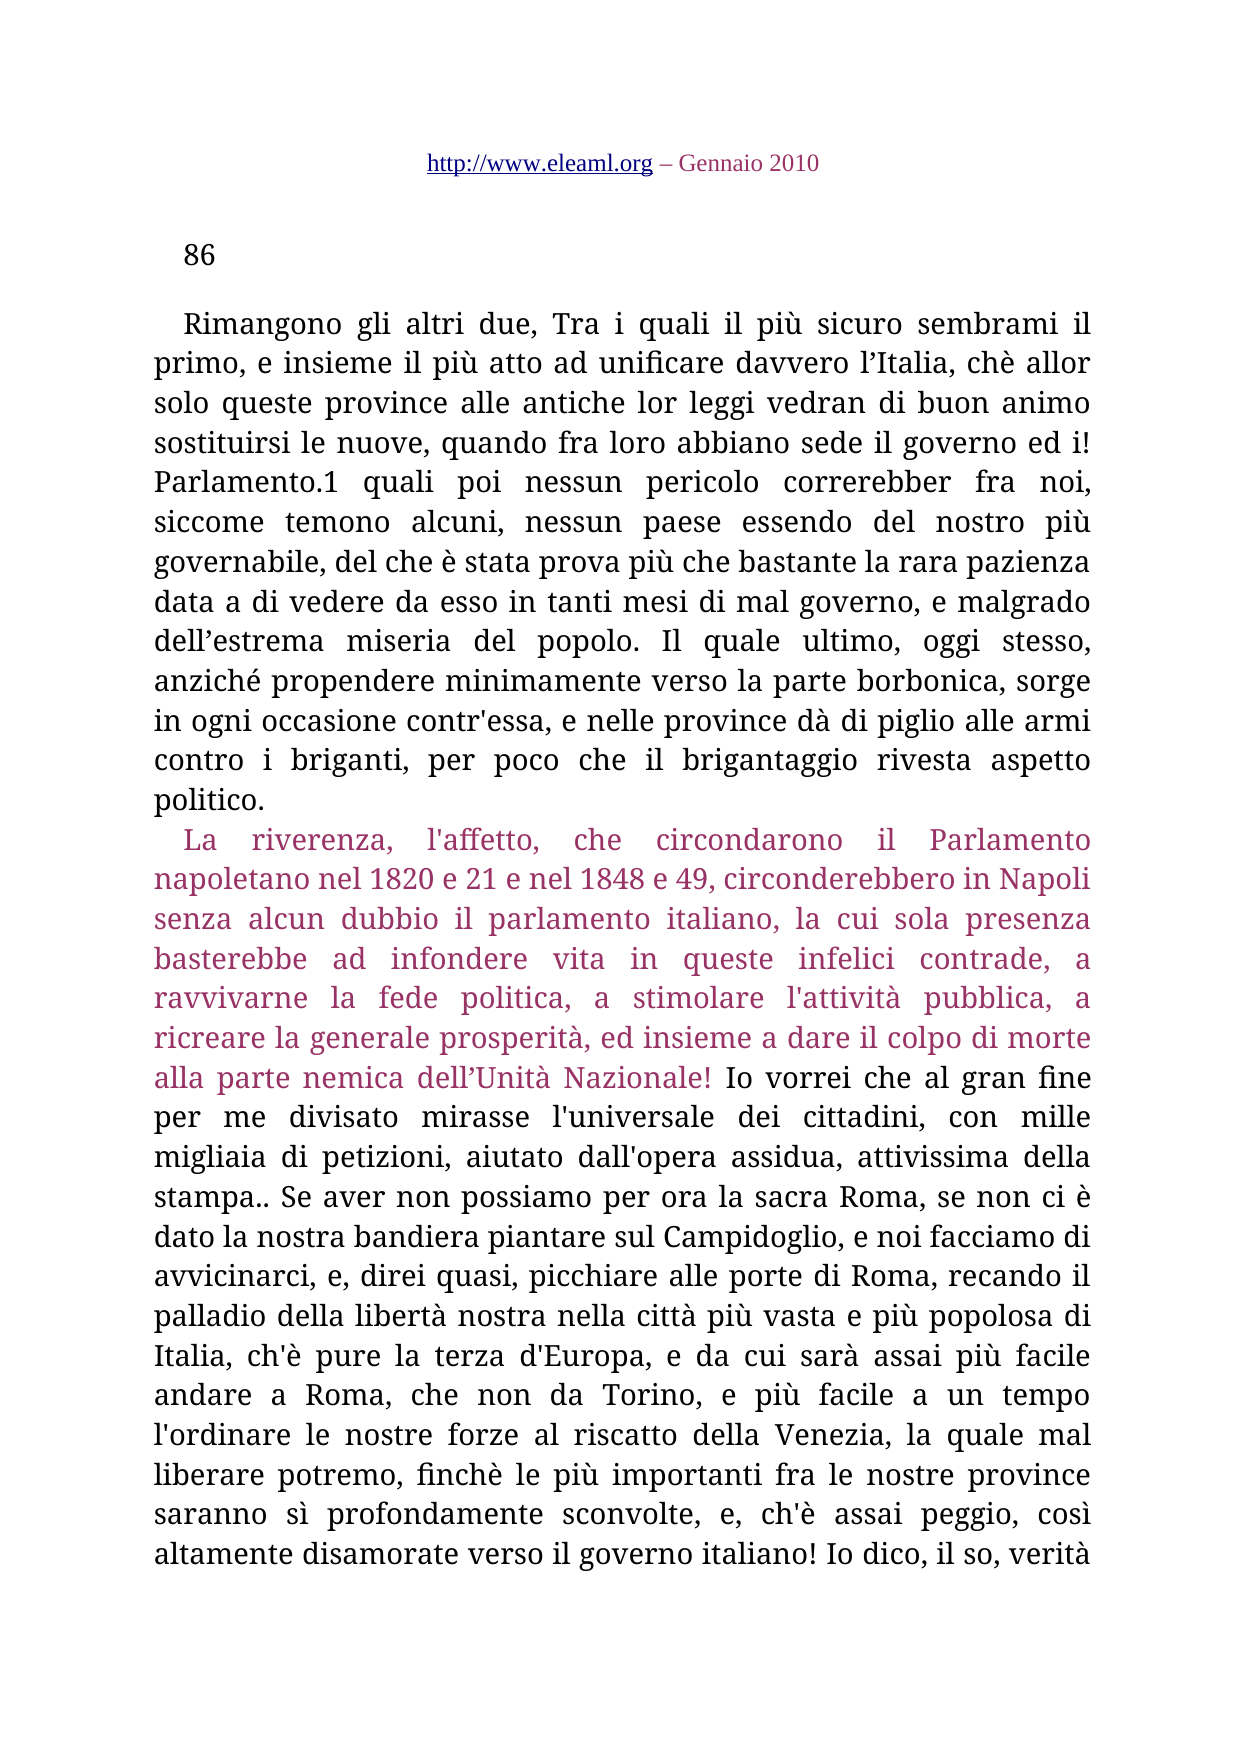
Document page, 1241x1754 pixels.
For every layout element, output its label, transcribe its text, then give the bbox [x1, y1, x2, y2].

text La riverenza, l'affetto, che circondarono il Parlamento napoletano nel 1820 e 21 e nel 1848 e 49, circonderebbero in Napoli senza alcun dubbio il parlamento italiano, la cui sola presenza basterebbe ad infondere vita in queste infelici contrade, a ravvivarne la fede politica, a stimolare l'attività pubblica, a ricreare la generale prosperità, ed insieme a dare il colpo di morte alla parte nemica dell’Unità Nazionale! Io vorrei che al gran fine per me divisato mirasse l'universale dei cittadini, con mille migliaia di petizioni, aiutato dall'opera assidua, attivissima della stampa.. Se aver non possiamo per ora la sacra Roma, se non ci è dato la nostra bandiera piantare sul Campidoglio, e noi facciamo di avvicinarci, e, direi quasi, picchiare alle porte di Roma, recando il palladio della libertà nostra nella città più vasta e più popolosa di Italia, ch'è pure la terza d'Europa, e da cui sarà assai più facile andare a Roma, che non da Torino, e più facile a un tempo l'ordinare le nostre forze al riscatto della Venezia, la quale mal liberare potremo, finchè le più importanti fra le nostre province saranno sì profondamente sconvolte, e, ch'è assai peggio, così altamente disamorate verso il governo italiano! Io dico, il so, verità [153, 819, 1092, 1573]
text 86 [153, 234, 1092, 274]
text Rimangono gli altri due, Tra i quali il più sicuro sembrami il primo, e insieme il più atto ad unificare davvero l’Italia, chè allor solo queste province alle antiche lor leggi vedran di buon animo sostituirsi le nuove, quando fra loro abbiano sede il governo ed i! Parlamento.1 quali poi nessun pericolo correrebber fra noi, siccome temono alcuni, nessun paese essendo del nostro più governabile, del che è stata prova più che bastante la rara pazienza data a di vedere da esso in tanti mesi di mal governo, e malgrado dell’estrema miseria del popolo. Il quale ultimo, oggi stesso, anziché propendere minimamente verso la parte borbonica, sorge in ogni occasione contr'essa, e nelle province dà di piglio alle armi contro i briganti, per poco che il brigantaggio rivesta aspetto politico. [153, 303, 1092, 819]
